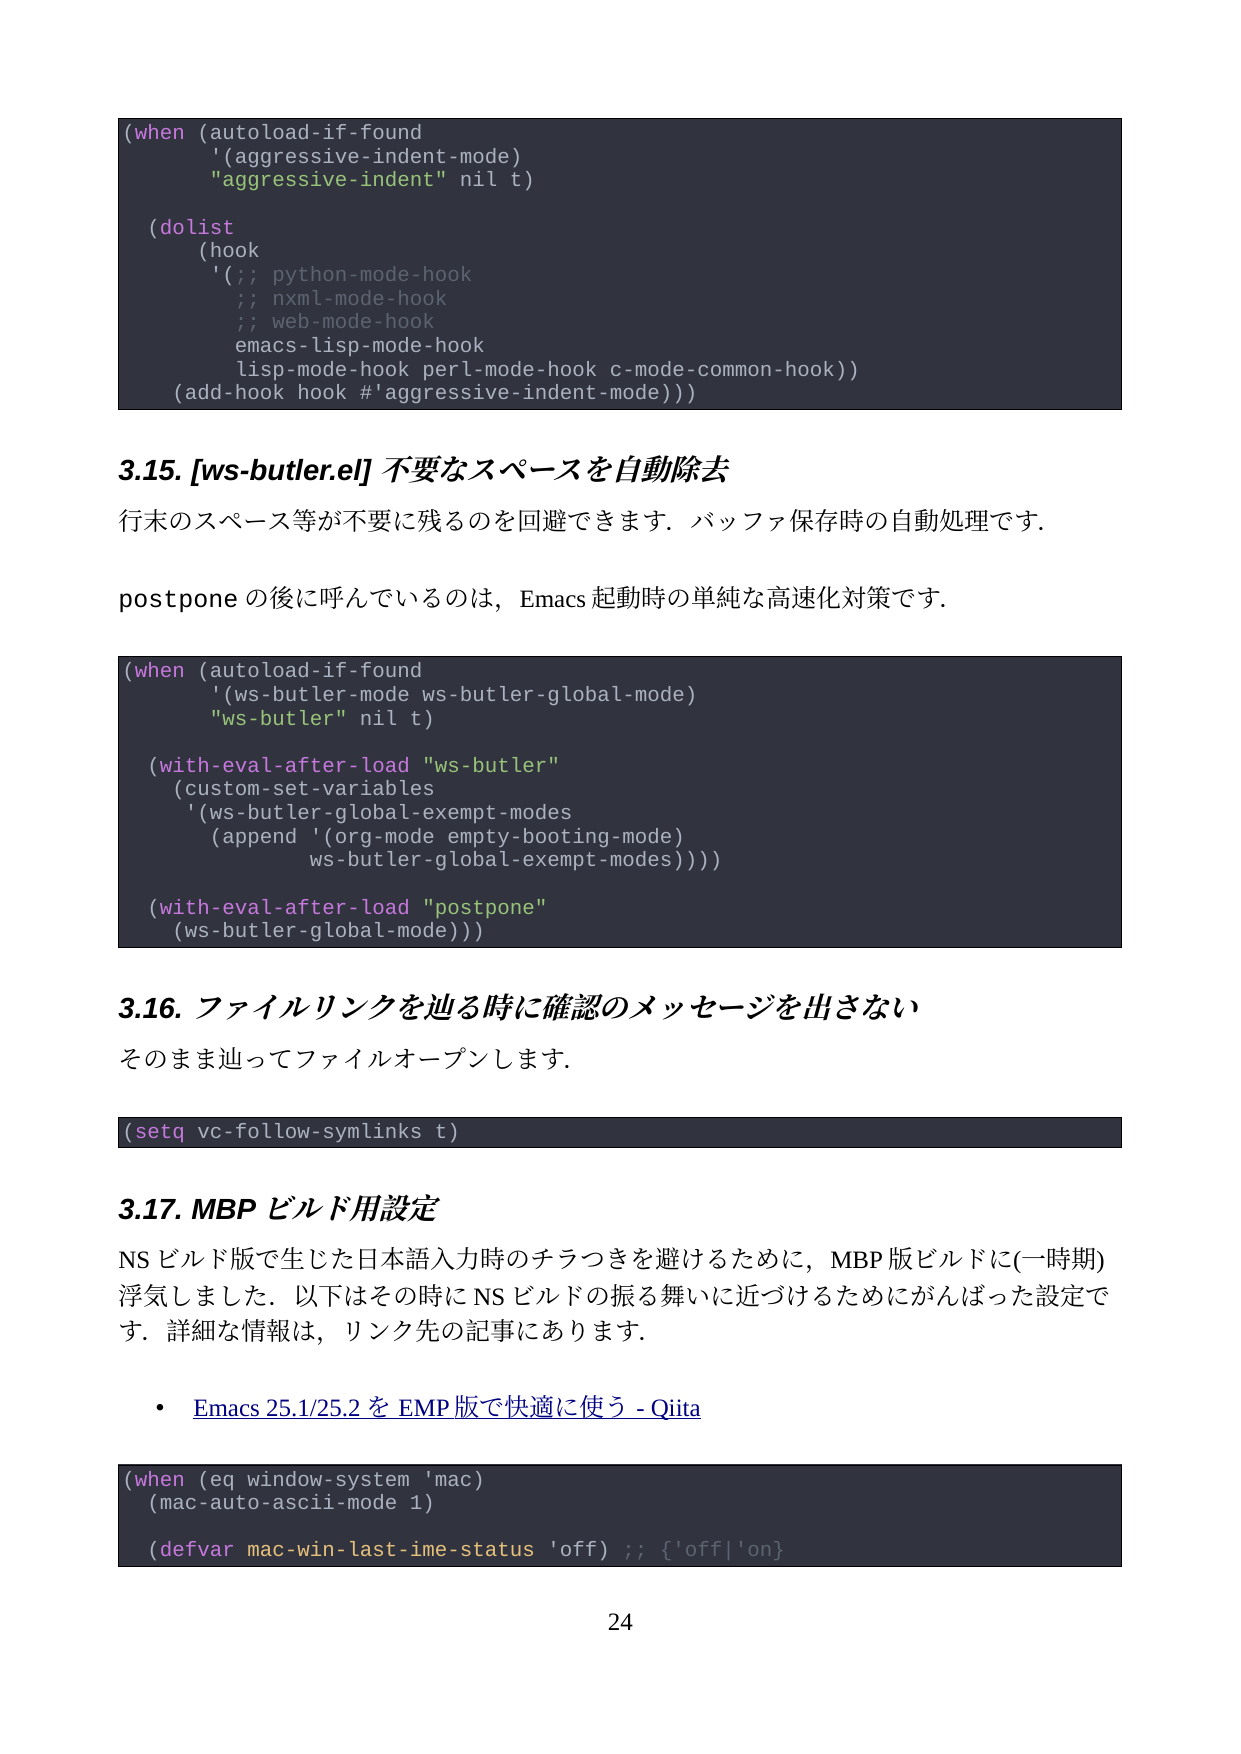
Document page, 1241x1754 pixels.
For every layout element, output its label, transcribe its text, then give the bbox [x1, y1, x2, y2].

text "aggressive-indent" nil t) [119, 165, 1121, 189]
text postpone の後に呼んでいるのは，Emacs起動時の単純な高速化対策です． [118, 579, 1122, 644]
text NSビルド版で生じた日本語入力時のチラつきを避けるために，MBP版ビルドに(一時期)浮気しました．以下はその時にNSビルドの振る舞いに近づけるためにがんばった設定です．詳細な情報は，リンク先の記事にあります． [118, 1240, 1122, 1377]
text (append '(org-mode empty-booting-mode) [119, 822, 1121, 845]
text "ws-butler" nil t) [119, 703, 1121, 727]
text ;; nxml-mode-hook [119, 284, 1121, 307]
text 行末のスペース等が不要に残るのを回避できます．バッファ保存時の自動処理です． [118, 502, 1122, 566]
text (with-eval-after-load "postpone" [119, 893, 1121, 916]
text emacs-lisp-mode-hook [119, 331, 1121, 354]
text (with-eval-after-load "ws-butler" [119, 751, 1121, 774]
text (dolist [119, 213, 1121, 236]
list Emacs 25.1/25.2 を EMP版で快適に使う - Qiita [156, 1389, 1122, 1452]
subtitle ファイルリンクを辿る時に確認のメッセージを出さない [118, 985, 1122, 1027]
text (when (autoload-if-found [119, 657, 1121, 680]
subtitle MBPビルド用設定 [118, 1186, 1122, 1228]
text (mac-auto-ascii-mode 1) [119, 1488, 1121, 1512]
text (add-hook hook #'aggressive-indent-mode))) [119, 378, 1121, 409]
text '(;; python-mode-hook [119, 260, 1121, 284]
text (when (eq window-system 'mac) [119, 1466, 1121, 1488]
subtitle [ws-butler.el] 不要なスペースを自動除去 [118, 447, 1122, 489]
text (setq vc-follow-symlinks t) [119, 1118, 1121, 1147]
text (when (autoload-if-found [119, 119, 1121, 142]
text '(ws-butler-global-exempt-modes [119, 798, 1121, 822]
text ;; web-mode-hook [119, 307, 1121, 331]
text (ws-butler-global-mode))) [119, 916, 1121, 947]
text '(aggressive-indent-mode) [119, 142, 1121, 165]
text lisp-mode-hook perl-mode-hook c-mode-common-hook)) [119, 354, 1121, 378]
text (defvar mac-win-last-ime-status 'off) ;; {'off|'on} [119, 1536, 1121, 1566]
text そのまま辿ってファイルオープンします． [118, 1040, 1122, 1104]
text ws-butler-global-exempt-modes)))) [119, 845, 1121, 869]
text '(ws-butler-mode ws-butler-global-mode) [119, 680, 1121, 703]
text (custom-set-variables [119, 774, 1121, 798]
text (hook [119, 236, 1121, 260]
